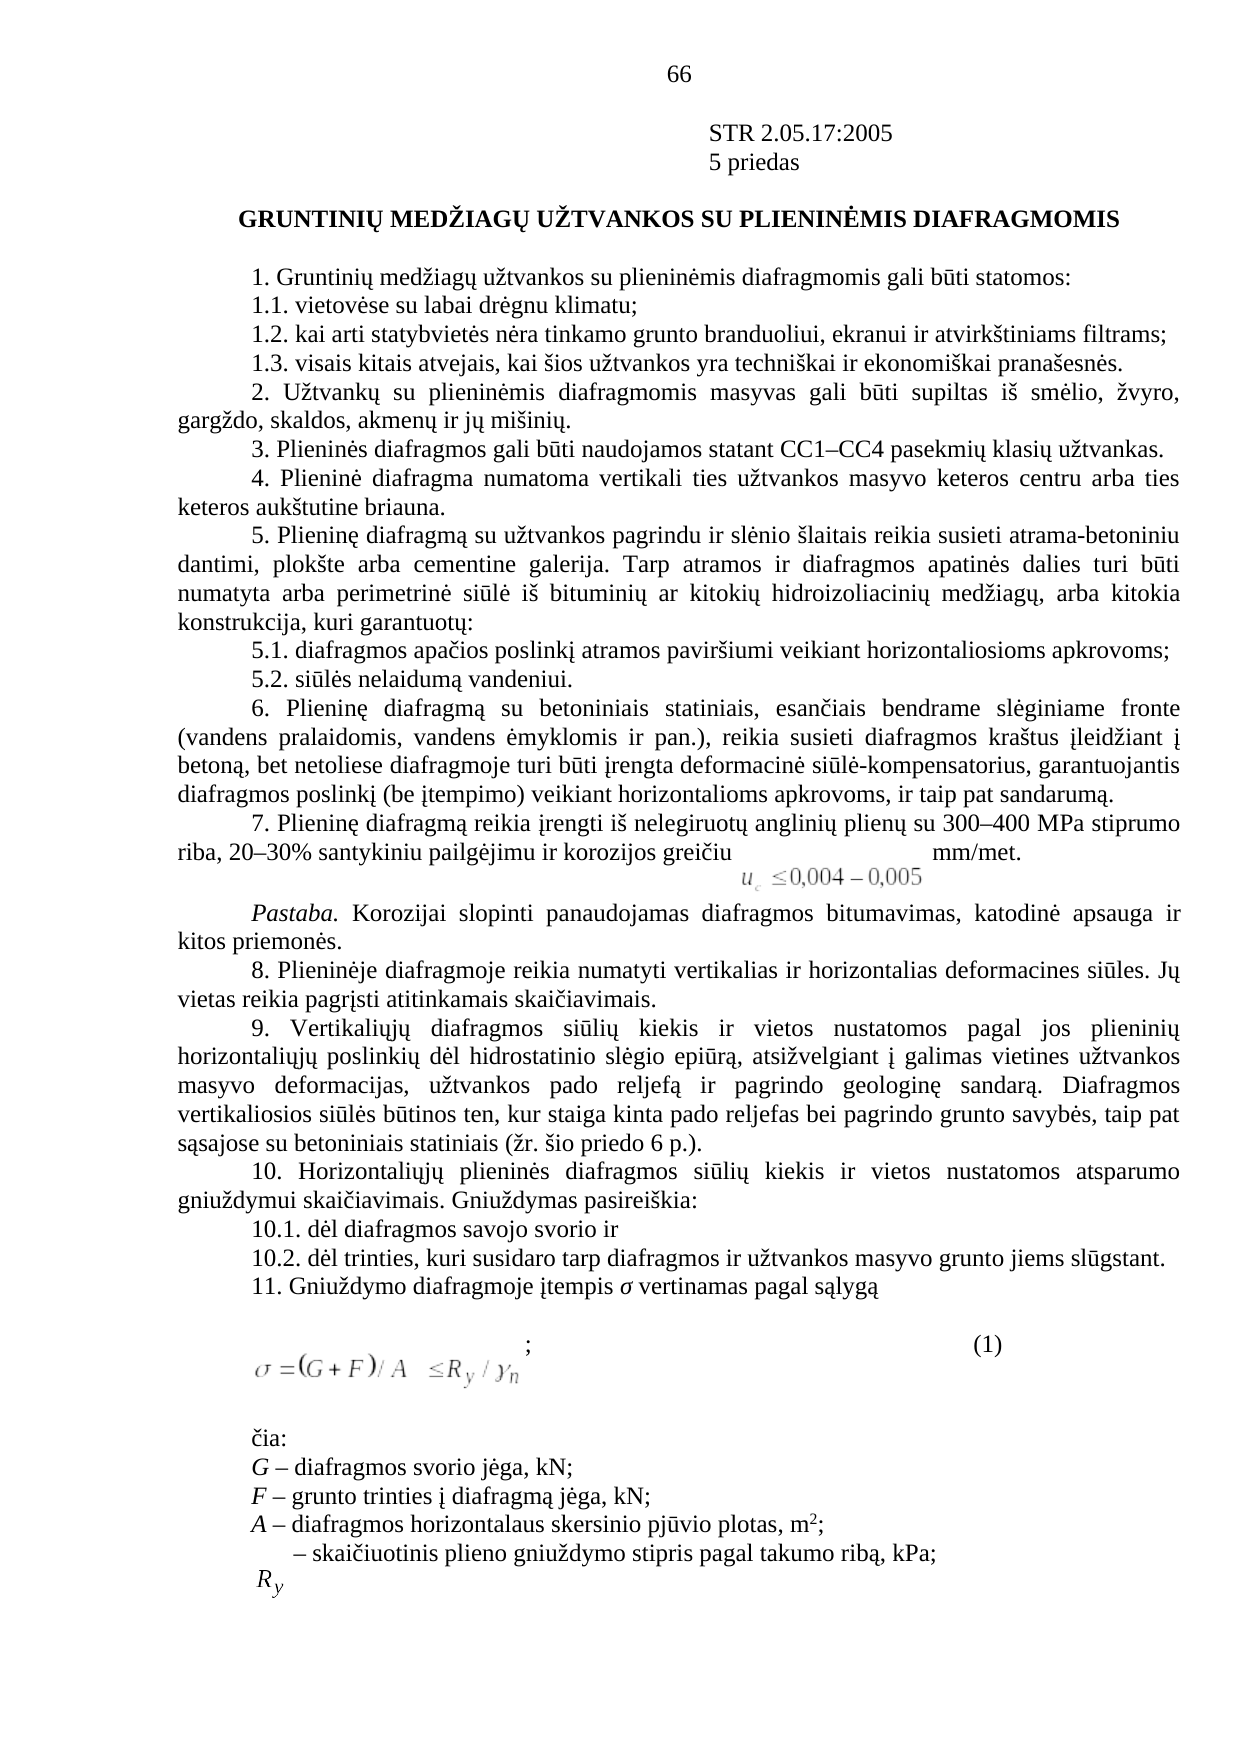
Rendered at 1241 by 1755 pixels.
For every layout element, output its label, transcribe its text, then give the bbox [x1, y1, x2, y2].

text Pastaba. Korozijai slopinti panaudojamas diafragmos bitumavimas, katodinė apsauga ir kitos priemonės. [177, 898, 1181, 955]
text 10.1. dėl diafragmos savojo svorio ir [177, 1214, 1181, 1243]
text 7. Plieninę diafragmą reikia įrengti iš nelegiruotų anglinių plienų su 300–400 MPa stiprumo riba, 20–30% santykiniu pailgėjimu ir korozijos greičiu mm/met. [177, 808, 1181, 898]
text 6. Plieninę diafragmą su betoniniais statiniais, esančiais bendrame slėginiame fronte (vandens pralaidomis, vandens ėmyklomis ir pan.), reikia susieti diafragmos kraštus įleidžiant į betoną, bet netoliese diafragmoje turi būti įrengta deformacinė siūlė-kompensatorius, garantuojantis diafragmos poslinkį (be įtempimo) veikiant horizontalioms apkrovoms, ir taip pat sandarumą. [177, 693, 1181, 808]
text 4. Plieninė diafragma numatoma vertikali ties užtvankos masyvo keteros centru arba ties keteros aukštutine briauna. [177, 463, 1181, 521]
text 1.3. visais kitais atvejais, kai šios užtvankos yra techniškai ir ekonomiškai pranašesnės. [177, 348, 1181, 377]
text 1.2. kai arti statybvietės nėra tinkamo grunto branduoliui, ekranui ir atvirkštiniams filtrams; [177, 319, 1181, 348]
text STR 2.05.17:2005 [177, 118, 1181, 147]
text 2. Užtvankų su plieninėmis diafragmomis masyvas gali būti supiltas iš smėlio, žvyro, gargždo, skaldos, akmenų ir jų mišinių. [177, 377, 1181, 434]
text G – diafragmos svorio jėga, kN; [177, 1452, 1181, 1481]
text 1.1. vietovėse su labai drėgnu klimatu; [177, 291, 1181, 319]
text 5. Plieninę diafragmą su užtvankos pagrindu ir slėnio šlaitais reikia susieti atrama-betoniniu dantimi, plokšte arba cementine galerija. Tarp atramos ir diafragmos apatinės dalies turi būti numatyta arba perimetrinė siūlė iš bituminių ar kitokių hidroizoliacinių medžiagų, arba kitokia konstrukcija, kuri garantuotų: [177, 521, 1181, 636]
text 8. Plieninėje diafragmoje reikia numatyti vertikalias ir horizontalias deformacines siūles. Jų vietas reikia pagrįsti atitinkamais skaičiavimais. [177, 955, 1181, 1013]
text 5.2. siūlės nelaidumą vandeniui. [177, 664, 1181, 693]
text 5.1. diafragmos apačios poslinkį atramos paviršiumi veikiant horizontaliosioms apkrovoms; [177, 636, 1181, 664]
text 5 priedas [177, 147, 1181, 176]
text – skaičiuotinis plieno gniuždymo stipris pagal takumo ribą, kPa; [177, 1538, 1181, 1604]
text ; (1) [177, 1329, 1181, 1394]
text F – grunto trinties į diafragmą jėga, kN; [177, 1481, 1181, 1509]
text GRUNTINIŲ MEDŽIAGŲ UŽTVANKOS SU PLIENINĖMIS DIAFRAGMOMIS [177, 204, 1181, 233]
text 11. Gniuždymo diafragmoje įtempis σ vertinamas pagal sąlygą [177, 1271, 1181, 1300]
text 1. Gruntinių medžiagų užtvankos su plieninėmis diafragmomis gali būti statomos: [177, 262, 1181, 291]
text A – diafragmos horizontalaus skersinio pjūvio plotas, m2; [177, 1509, 1181, 1538]
text 10. Horizontaliųjų plieninės diafragmos siūlių kiekis ir vietos nustatomos atsparumo gniuždymui skaičiavimais. Gniuždymas pasireiškia: [177, 1156, 1181, 1214]
text čia: [177, 1423, 1181, 1452]
text 9. Vertikaliųjų diafragmos siūlių kiekis ir vietos nustatomos pagal jos plieninių horizontaliųjų poslinkių dėl hidrostatinio slėgio epiūrą, atsižvelgiant į galimas vietines užtvankos masyvo deformacijas, užtvankos pado reljefą ir pagrindo geologinę sandarą. Diafragmos vertikaliosios siūlės būtinos ten, kur staiga kinta pado reljefas bei pagrindo grunto savybės, taip pat sąsajose su betoniniais statiniais (žr. šio priedo 6 p.). [177, 1013, 1181, 1156]
text 3. Plieninės diafragmos gali būti naudojamos statant CC1–CC4 pasekmių klasių užtvankas. [177, 434, 1181, 463]
text 10.2. dėl trinties, kuri susidaro tarp diafragmos ir užtvankos masyvo grunto jiems slūgstant. [177, 1243, 1181, 1271]
